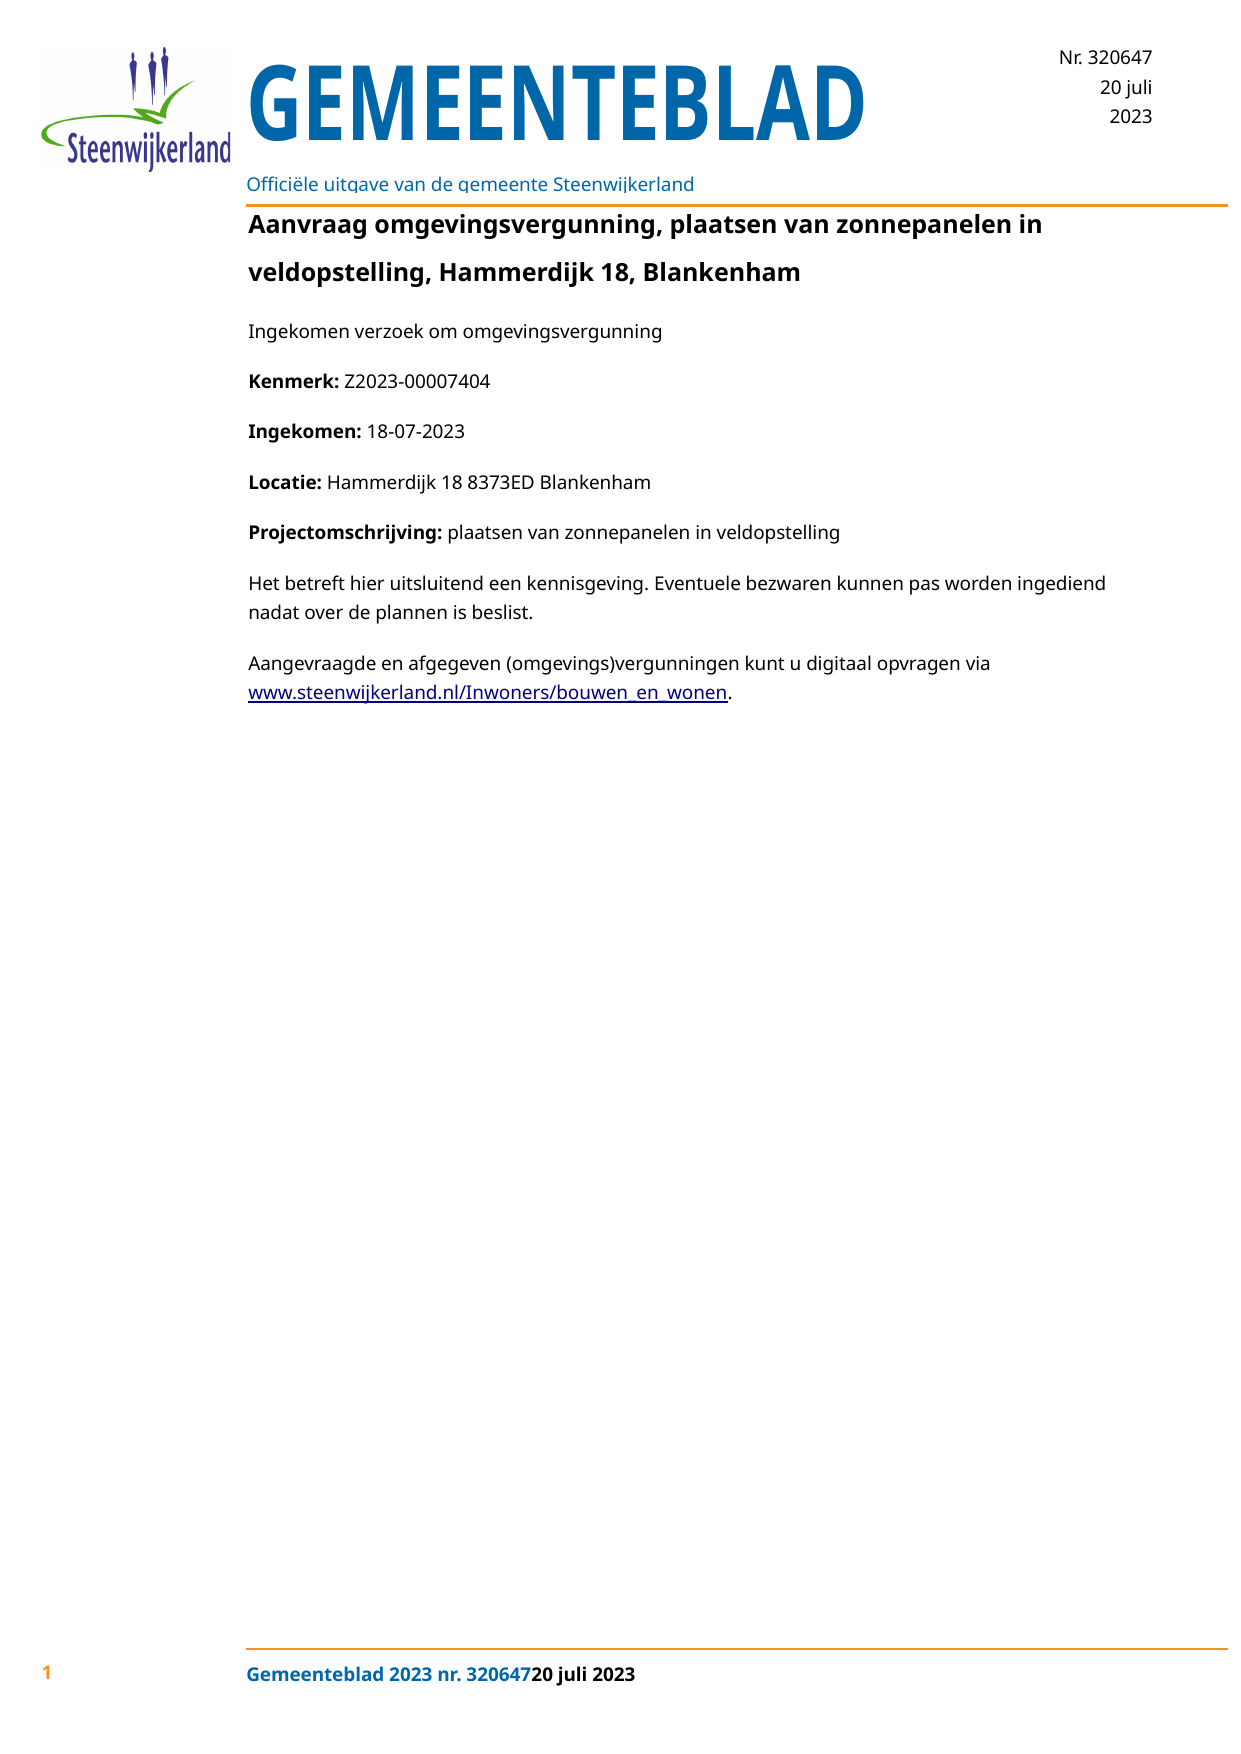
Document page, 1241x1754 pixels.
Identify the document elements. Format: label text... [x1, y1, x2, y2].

picture [41, 47, 231, 172]
text Locatie: Hammerdijk 18 8373ED Blankenham [248, 469, 1152, 495]
text Projectomschrijving: plaatsen van zonnepanelen in veldopstelling [248, 519, 1152, 545]
text Kenmerk: Z2023-00007404 [248, 368, 1152, 394]
text Aanvraag omgevingsvergunning, plaatsen van zonnepanelen in veldopstelling, Hammerdijk 18, Blankenham [248, 207, 1152, 288]
text Ingekomen verzoek om omgevingsvergunning [248, 318, 1152, 344]
text Ingekomen: 18-07-2023 [248, 419, 1152, 444]
text Het betreft hier uitsluitend een kennisgeving. Eventuele bezwaren kunnen pas worden ingediend nadat over de plannen is beslist. [248, 570, 1152, 625]
text Aangevraagde en afgegeven (omgevings)vergunningen kunt u digitaal opvragen via www.steenwijkerland.nl/Inwoners/bouwen_en_wonen. [248, 650, 1152, 705]
